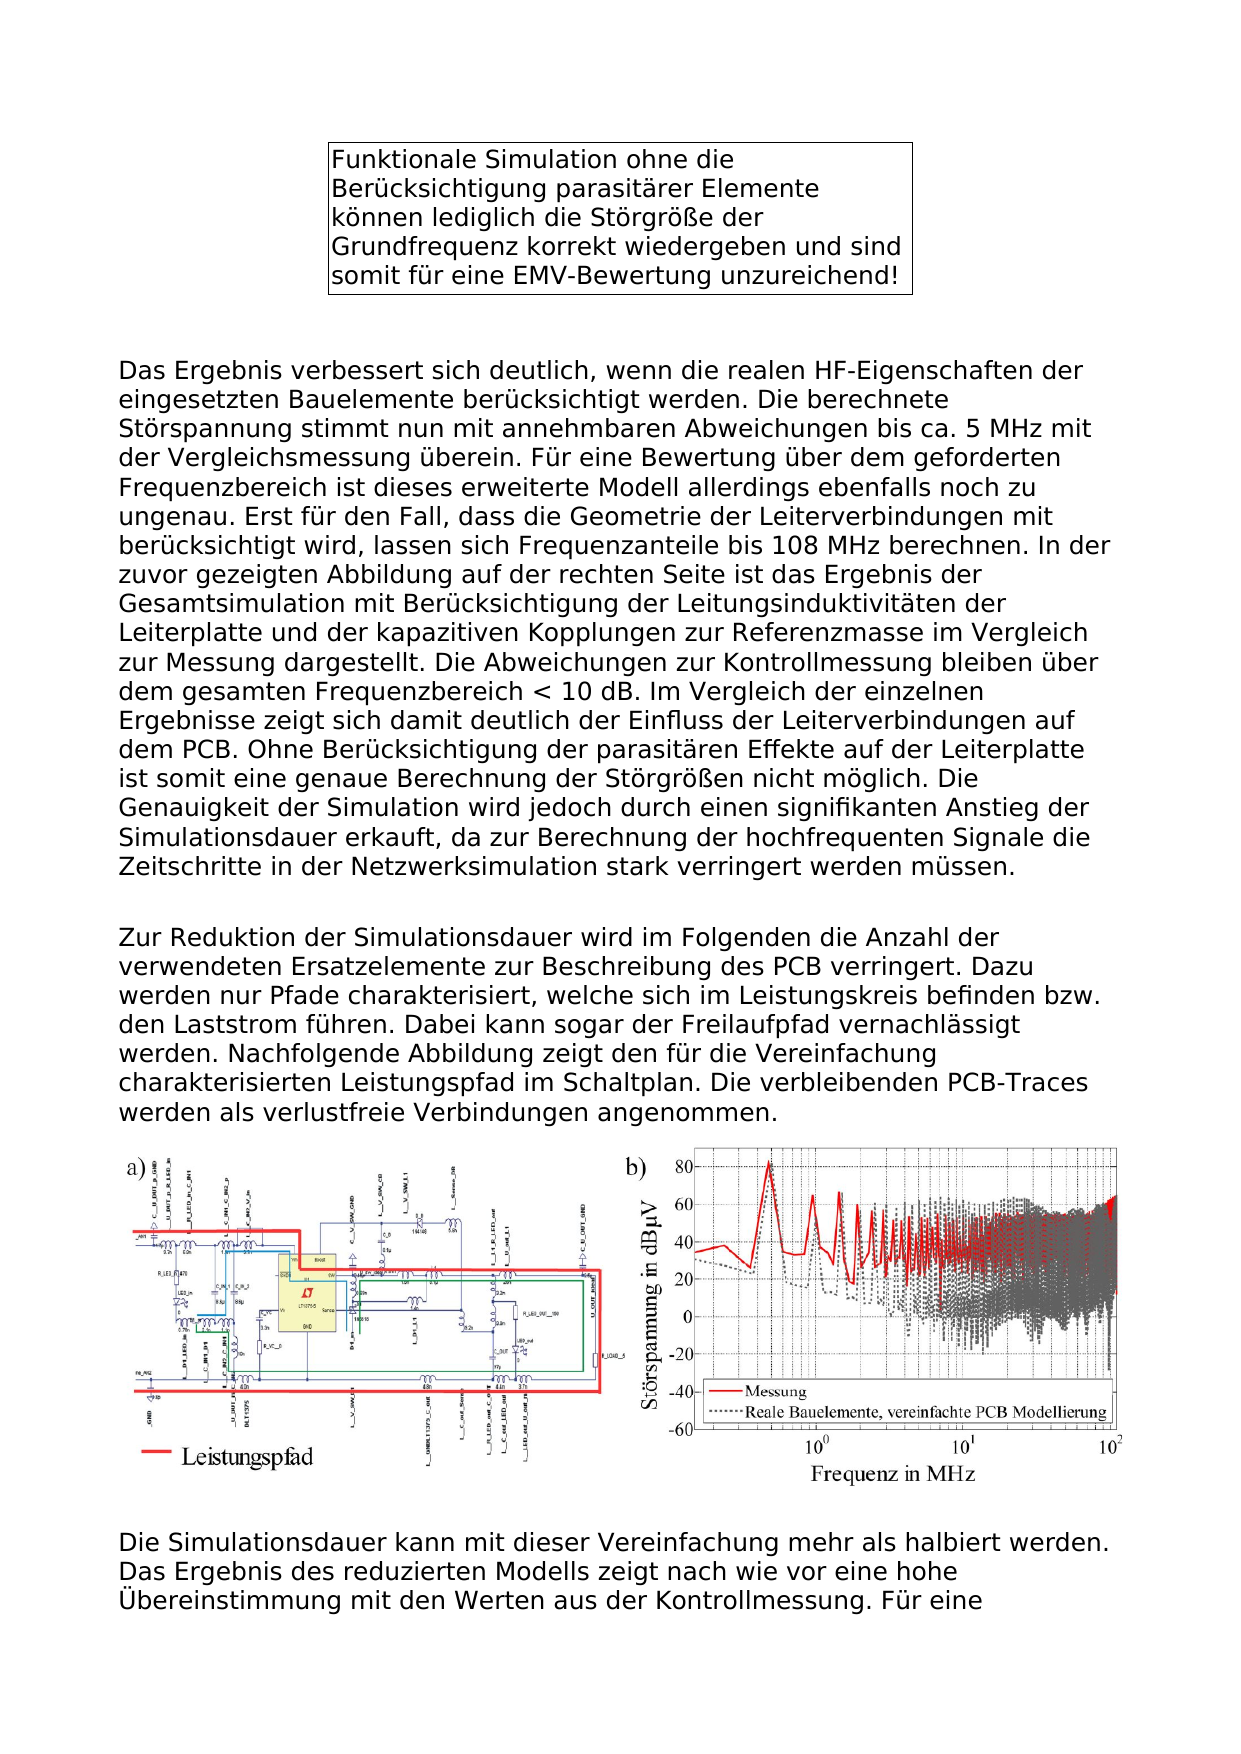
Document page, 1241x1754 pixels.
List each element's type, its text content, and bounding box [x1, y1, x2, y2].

text Die Simulationsdauer kann mit dieser Vereinfachung mehr als halbiert werden. Das Ergebnis des reduzierten Modells zeigt nach wie vor eine hohe Übereinstimmung mit den Werten aus der Kontrollmessung. Für eine [118, 1528, 1122, 1616]
table_header Funktionale Simulation ohne die Berücksichtigung parasitärer Elemente können lediglich die Störgröße der Grundfrequenz korrekt wiedergeben und sind somit für eine EMV-Bewertung unzureichend! [329, 143, 912, 293]
picture [118, 1139, 1123, 1487]
text Das Ergebnis verbessert sich deutlich, wenn die realen HF-Eigenschaften der eingesetzten Bauelemente berücksichtigt werden. Die berechnete Störspannung stimmt nun mit annehmbaren Abweichungen bis ca. 5 MHz mit der Vergleichsmessung überein. Für eine Bewertung über dem geforderten Frequenzbereich ist dieses erweiterte Modell allerdings ebenfalls noch zu ungenau. Erst für den Fall, dass die Geometrie der Leiterverbindungen mit berücksichtigt wird, lassen sich Frequenzanteile bis 108 MHz berechnen. In der zuvor gezeigten Abbildung auf der rechten Seite ist das Ergebnis der Gesamtsimulation mit Berücksichtigung der Leitungsinduktivitäten der Leiterplatte und der kapazitiven Kopplungen zur Referenzmasse im Vergleich zur Messung dargestellt. Die Abweichungen zur Kontrollmessung bleiben über dem gesamten Frequenzbereich < 10 dB. Im Vergleich der einzelnen Ergebnisse zeigt sich damit deutlich der Einfluss der Leiterverbindungen auf dem PCB. Ohne Berücksichtigung der parasitären Effekte auf der Leiterplatte ist somit eine genaue Berechnung der Störgrößen nicht möglich. Die Genauigkeit der Simulation wird jedoch durch einen signifikanten Anstieg der Simulationsdauer erkauft, da zur Berechnung der hochfrequenten Signale die Zeitschritte in der Netzwerksimulation stark verringert werden müssen. [118, 356, 1122, 910]
text Zur Reduktion der Simulationsdauer wird im Folgenden die Anzahl der verwendeten Ersatzelemente zur Beschreibung des PCB verringert. Dazu werden nur Pfade charakterisiert, welche sich im Leistungskreis befinden bzw. den Laststrom führen. Dabei kann sogar der Freilaufpfad vernachlässigt werden. Nachfolgende Abbildung zeigt den für die Vereinfachung charakterisierten Leistungspfad im Schaltplan. Die verbleibenden PCB-Traces werden als verlustfreie Verbindungen angenommen. [118, 923, 1122, 1127]
